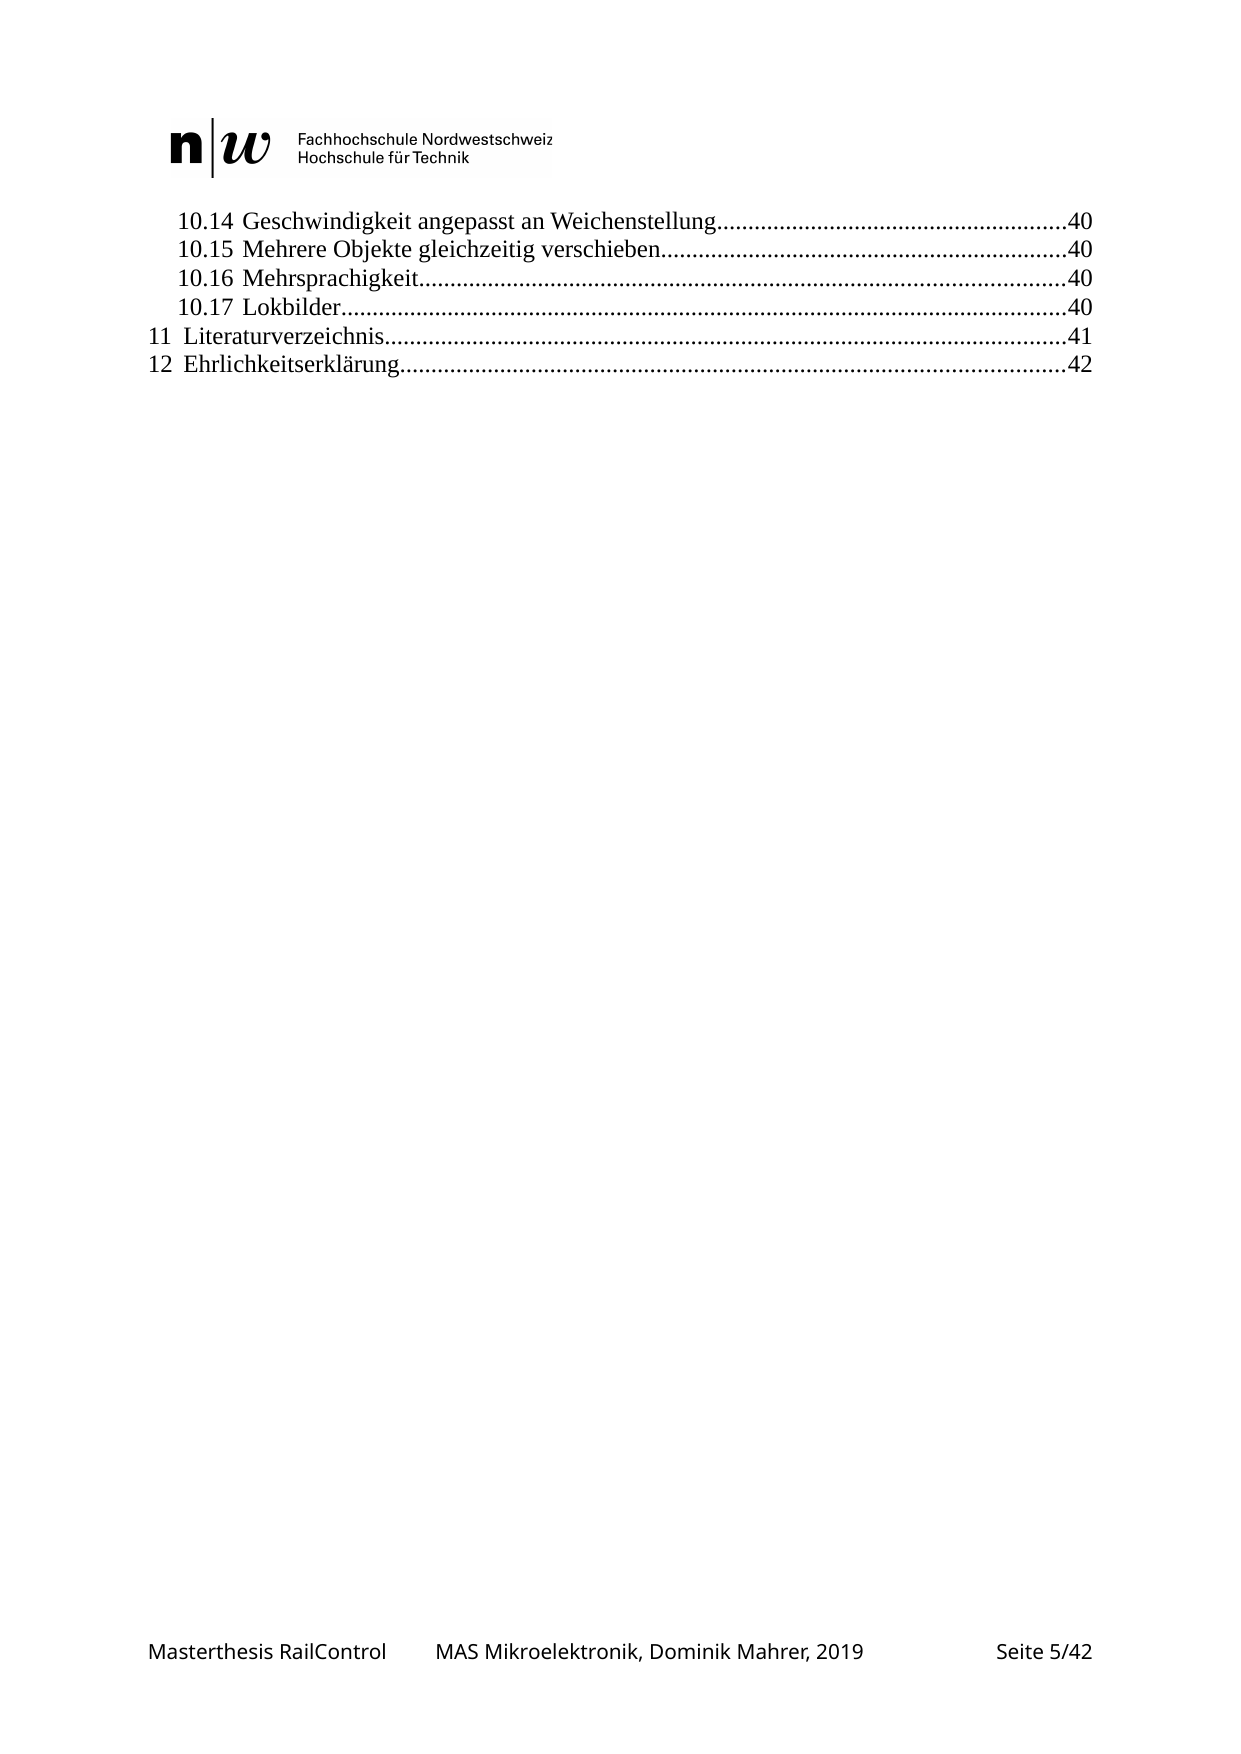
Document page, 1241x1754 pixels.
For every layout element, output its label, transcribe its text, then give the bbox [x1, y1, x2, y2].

text 11 Literaturverzeichnis 41 [148, 321, 1093, 349]
text 12 Ehrlichkeitserklärung 42 [148, 349, 1093, 378]
text 10.14 Geschwindigkeit angepasst an Weichenstellung 40 [177, 206, 1093, 234]
text 10.17 Lokbilder 40 [177, 292, 1093, 321]
text 10.16 Mehrsprachigkeit 40 [177, 263, 1093, 292]
picture [170, 118, 553, 178]
text 10.15 Mehrere Objekte gleichzeitig verschieben 40 [177, 234, 1093, 263]
